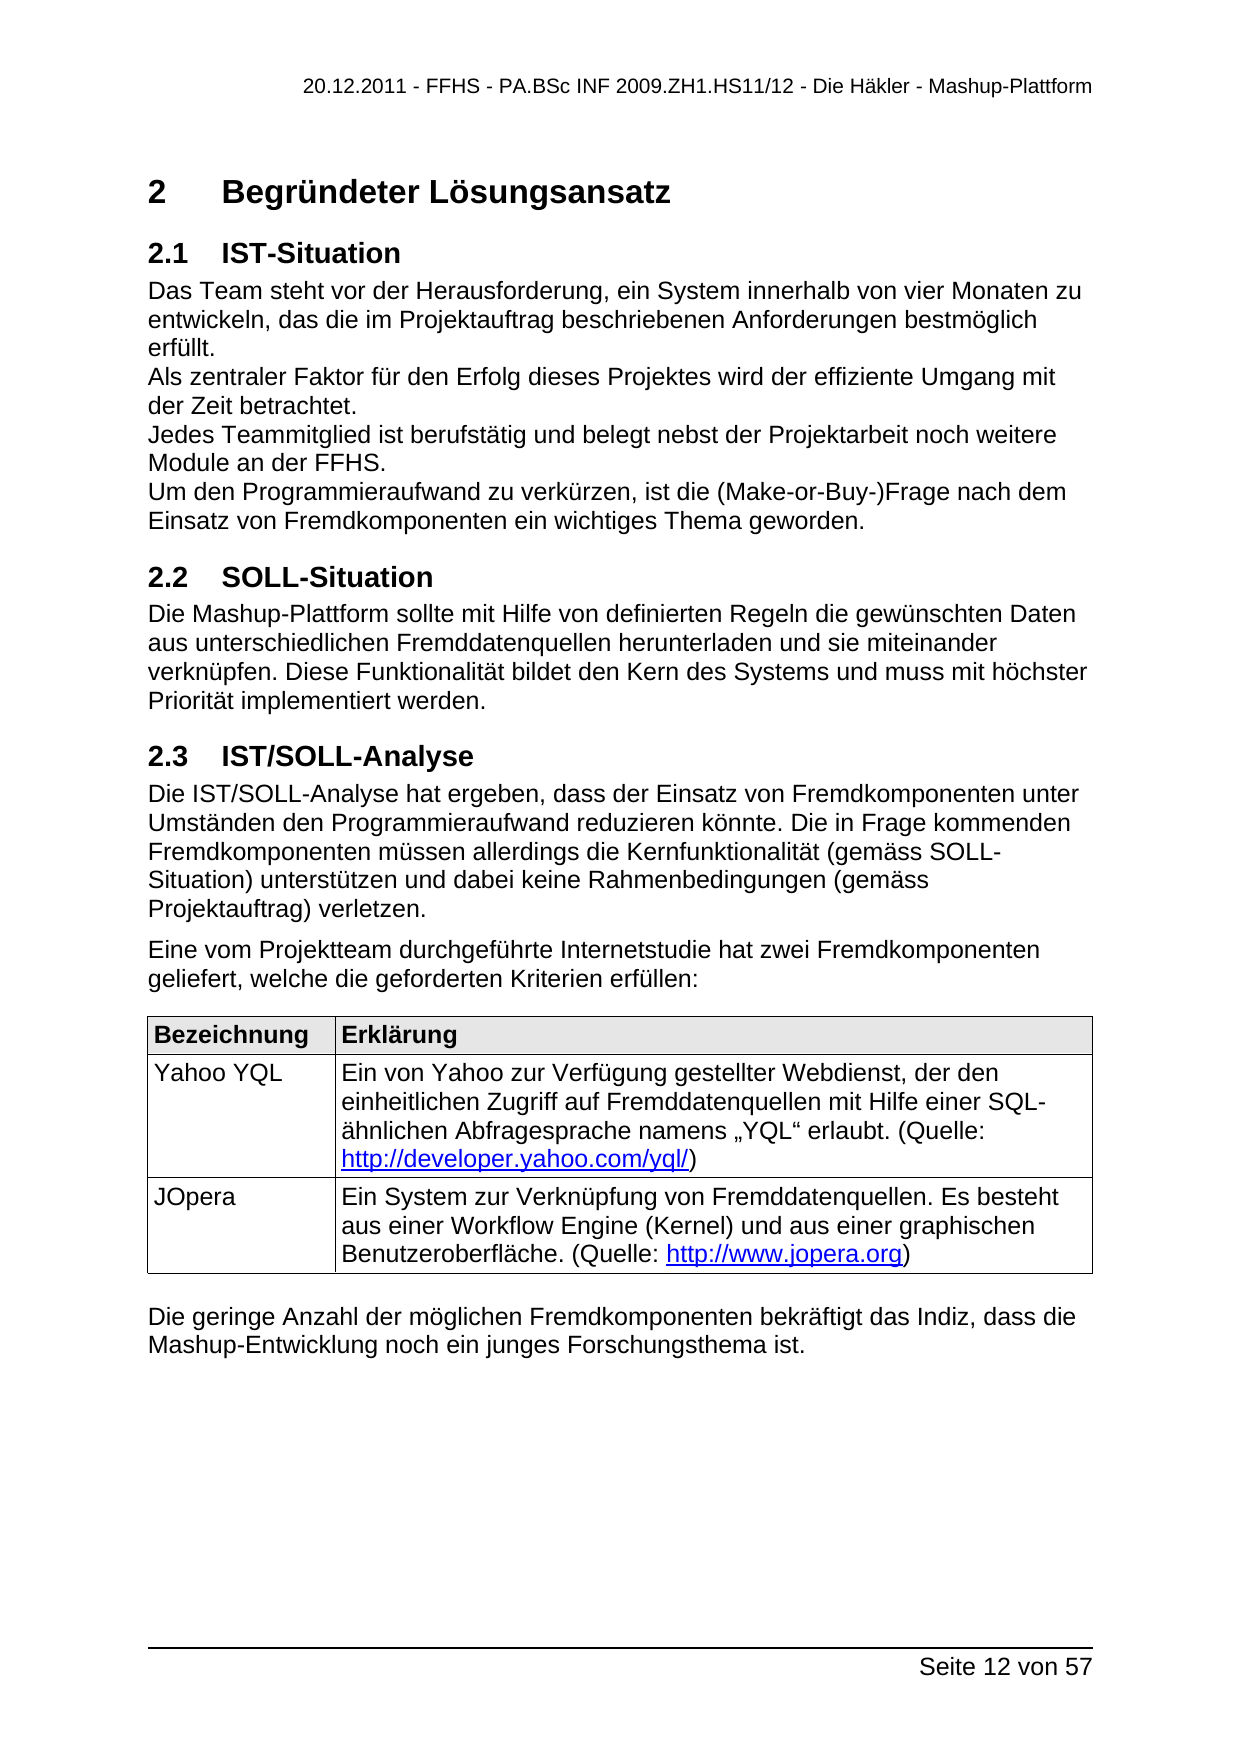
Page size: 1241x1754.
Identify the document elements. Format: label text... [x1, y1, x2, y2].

text Die geringe Anzahl der möglichen Fremdkomponenten bekräftigt das Indiz, dass die Mashup-Entwicklung noch ein junges Forschungsthema ist. [148, 1274, 1093, 1359]
table_header Bezeichnung [148, 1017, 335, 1053]
table_cell JOpera [148, 1178, 335, 1272]
subtitle SOLL-Situation [148, 559, 1093, 593]
text Die IST/SOLL-Analyse hat ergeben, dass der Einsatz von Fremdkomponenten unter Umständen den Programmieraufwand reduzieren könnte. Die in Frage kommenden Fremdkomponenten müssen allerdings die Kernfunktionalität (gemäss SOLL-Situation) unterstützen und dabei keine Rahmenbedingungen (gemäss Projektauftrag) verletzen. [148, 779, 1093, 923]
text Die Mashup-Plattform sollte mit Hilfe von definierten Regeln die gewünschten Daten aus unterschiedlichen Fremddatenquellen herunterladen und sie miteinander verknüpfen. Diese Funktionalität bildet den Kern des Systems und muss mit höchster Priorität implementiert werden. [148, 599, 1093, 714]
table_cell Yahoo YQL [148, 1055, 335, 1177]
table_cell Ein System zur Verknüpfung von Fremddatenquellen. Es besteht aus einer Workflow Engine (Kernel) und aus einer graphischen Benutzeroberfläche. (Quelle: http://www.jopera.org) [336, 1178, 1092, 1272]
subtitle IST-Situation [148, 236, 1093, 269]
table_header Erklärung [336, 1017, 1092, 1053]
subtitle IST/SOLL-Analyse [148, 739, 1093, 773]
subtitle Begründeter Lösungsansatz [148, 173, 1093, 211]
table_cell Ein von Yahoo zur Verfügung gestellter Webdienst, der den einheitlichen Zugriff auf Fremddatenquellen mit Hilfe einer SQL-ähnlichen Abfragesprache namens „YQL“ erlaubt. (Quelle: http://developer.yahoo.com/yql/) [336, 1055, 1092, 1177]
text Eine vom Projektteam durchgeführte Internetstudie hat zwei Fremdkomponenten geliefert, welche die geforderten Kriterien erfüllen: [148, 935, 1093, 993]
text Das Team steht vor der Herausforderung, ein System innerhalb von vier Monaten zu entwickeln, das die im Projektauftrag beschriebenen Anforderungen bestmöglich erfüllt. Als zentraler Faktor für den Erfolg dieses Projektes wird der effiziente Umgang mit der Zeit betrachtet. Jedes Teammitglied ist berufstätig und belegt nebst der Projektarbeit noch weitere Module an der FFHS. Um den Programmieraufwand zu verkürzen, ist die (Make-or-Buy-)Frage nach dem Einsatz von Fremdkomponenten ein wichtiges Thema geworden. [148, 276, 1093, 534]
